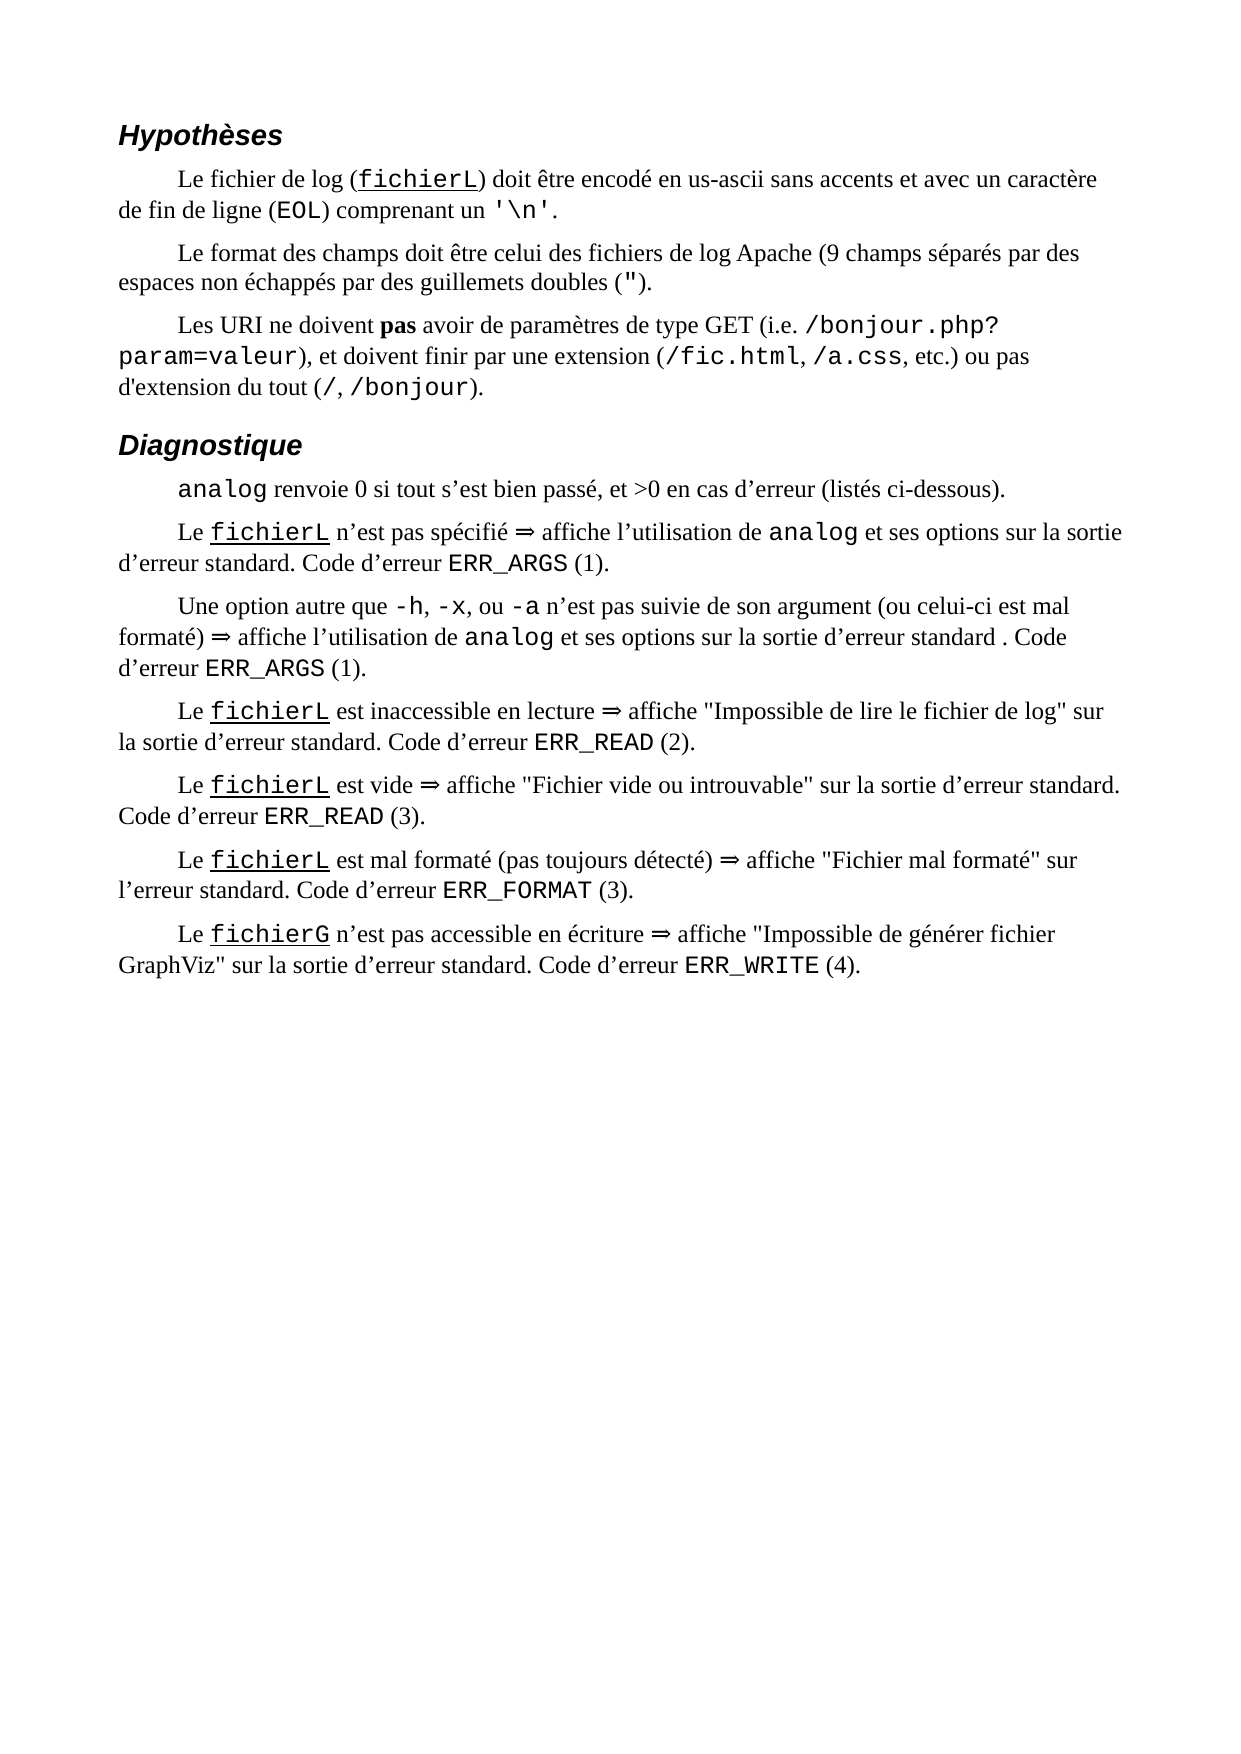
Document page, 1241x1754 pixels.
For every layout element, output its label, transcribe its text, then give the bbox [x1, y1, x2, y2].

text Le fichierG n’est pas accessible en écriture ⇒ affiche "Impossible de générer fichier GraphViz" sur la sortie d’erreur standard. Code d’erreur ERR_WRITE (4). [118, 919, 1122, 981]
text Le fichierL est inaccessible en lecture ⇒ affiche "Impossible de lire le fichier de log" sur la sortie d’erreur standard. Code d’erreur ERR_READ (2). [118, 696, 1122, 758]
text Les URI ne doivent pas avoir de paramètres de type GET (i.e. /bonjour.php?param=valeur), et doivent finir par une extension (/fic.html, /a.css, etc.) ou pas d'extension du tout (/, /bonjour). [118, 310, 1122, 403]
text Le fichier de log (fichierL) doit être encodé en us-ascii sans accents et avec un caractère de fin de ligne (EOL) comprenant un '\n'. [118, 164, 1122, 226]
text Une option autre que -h, -x, ou -a n’est pas suivie de son argument (ou celui-ci est mal formaté) ⇒ affiche l’utilisation de analog et ses options sur la sortie d’erreur standard . Code d’erreur ERR_ARGS (1). [118, 591, 1122, 684]
text Le format des champs doit être celui des fichiers de log Apache (9 champs séparés par des espaces non échappés par des guillemets doubles ("). [118, 238, 1122, 298]
text analog renvoie 0 si tout s’est bien passé, et >0 en cas d’erreur (listés ci-dessous). [118, 474, 1122, 505]
text Le fichierL est vide ⇒ affiche "Fichier vide ou introuvable" sur la sortie d’erreur standard. Code d’erreur ERR_READ (3). [118, 771, 1122, 832]
text Le fichierL est mal formaté (pas toujours détecté) ⇒ affiche "Fichier mal formaté" sur l’erreur standard. Code d’erreur ERR_FORMAT (3). [118, 845, 1122, 906]
text Le fichierL n’est pas spécifié ⇒ affiche l’utilisation de analog et ses options sur la sortie d’erreur standard. Code d’erreur ERR_ARGS (1). [118, 517, 1122, 579]
subtitle Hypothèses [118, 118, 1122, 152]
subtitle Diagnostique [118, 428, 1122, 461]
